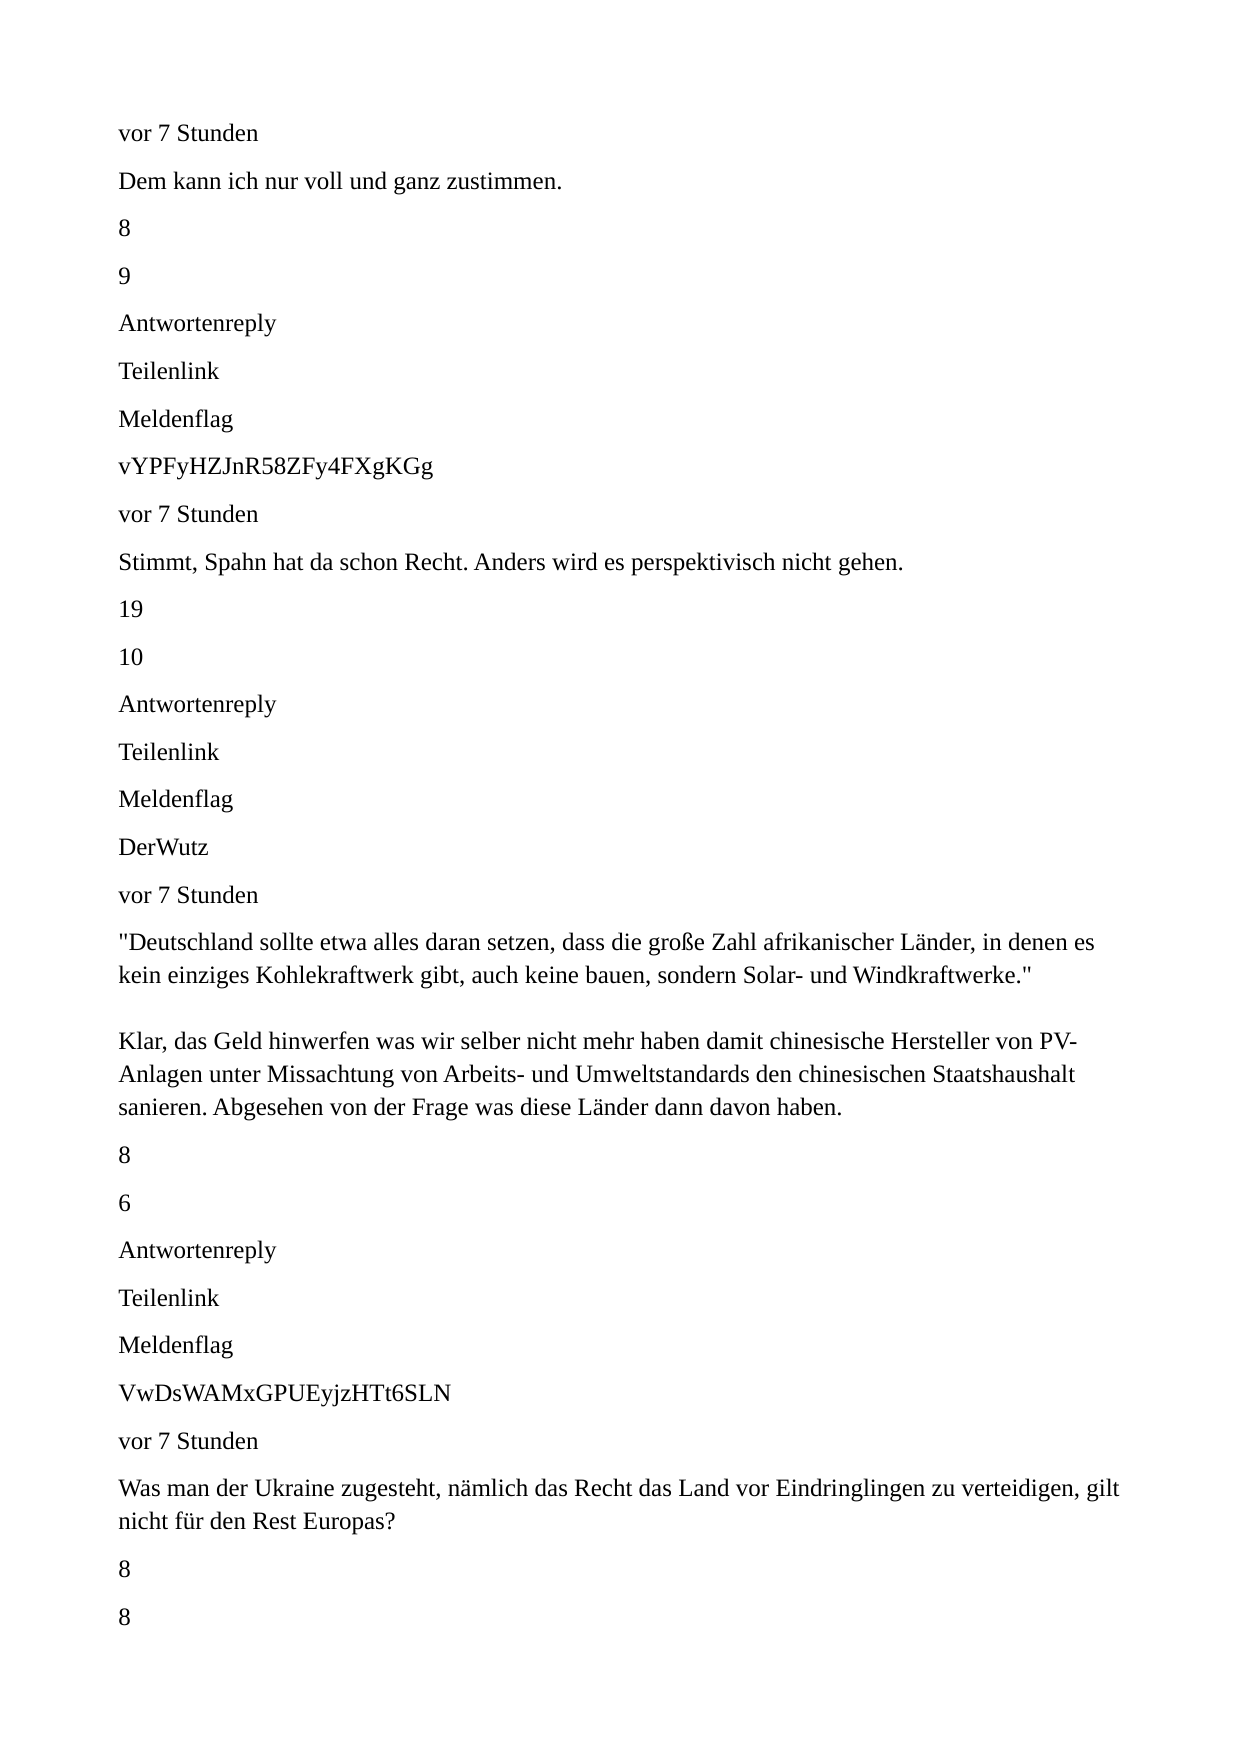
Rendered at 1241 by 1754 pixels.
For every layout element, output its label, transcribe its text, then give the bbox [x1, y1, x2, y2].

text vor 7 Stunden [118, 499, 1122, 528]
text Antwortenreply [118, 308, 1122, 337]
text 8 [118, 213, 1122, 242]
text DerWutz [118, 832, 1122, 861]
text Meldenflag [118, 404, 1122, 432]
text 19 [118, 594, 1122, 623]
text 8 [118, 1554, 1122, 1583]
text Was man der Ukraine zugesteht, nämlich das Recht das Land vor Eindringlingen zu verteidigen, gilt nicht für den Rest Europas? [118, 1473, 1122, 1535]
text VwDsWAMxGPUEyjzHTt6SLN [118, 1378, 1122, 1407]
text Teilenlink [118, 1283, 1122, 1312]
text Teilenlink [118, 737, 1122, 766]
text 9 [118, 261, 1122, 290]
text vYPFyHZJnR58ZFy4FXgKGg [118, 451, 1122, 480]
text Meldenflag [118, 1331, 1122, 1359]
text 8 [118, 1602, 1122, 1630]
text 10 [118, 642, 1122, 671]
text vor 7 Stunden [118, 118, 1122, 147]
text vor 7 Stunden [118, 1426, 1122, 1454]
text Antwortenreply [118, 689, 1122, 718]
text Dem kann ich nur voll und ganz zustimmen. [118, 166, 1122, 194]
text "Deutschland sollte etwa alles daran setzen, dass die große Zahl afrikanischer Länder, in denen es kein einziges Kohlekraftwerk gibt, auch keine bauen, sondern Solar- und Windkraftwerke." Klar, das Geld hinwerfen was wir selber nicht mehr haben damit chinesische Hersteller von PV-Anlagen unter Missachtung von Arbeits- und Umweltstandards den chinesischen Staatshaushalt sanieren. Abgesehen von der Frage was diese Länder dann davon haben. [118, 927, 1122, 1121]
text 6 [118, 1188, 1122, 1216]
text 8 [118, 1140, 1122, 1169]
text Stimmt, Spahn hat da schon Recht. Anders wird es perspektivisch nicht gehen. [118, 547, 1122, 575]
text Antwortenreply [118, 1235, 1122, 1264]
text Meldenflag [118, 784, 1122, 813]
text Teilenlink [118, 356, 1122, 385]
text vor 7 Stunden [118, 880, 1122, 908]
